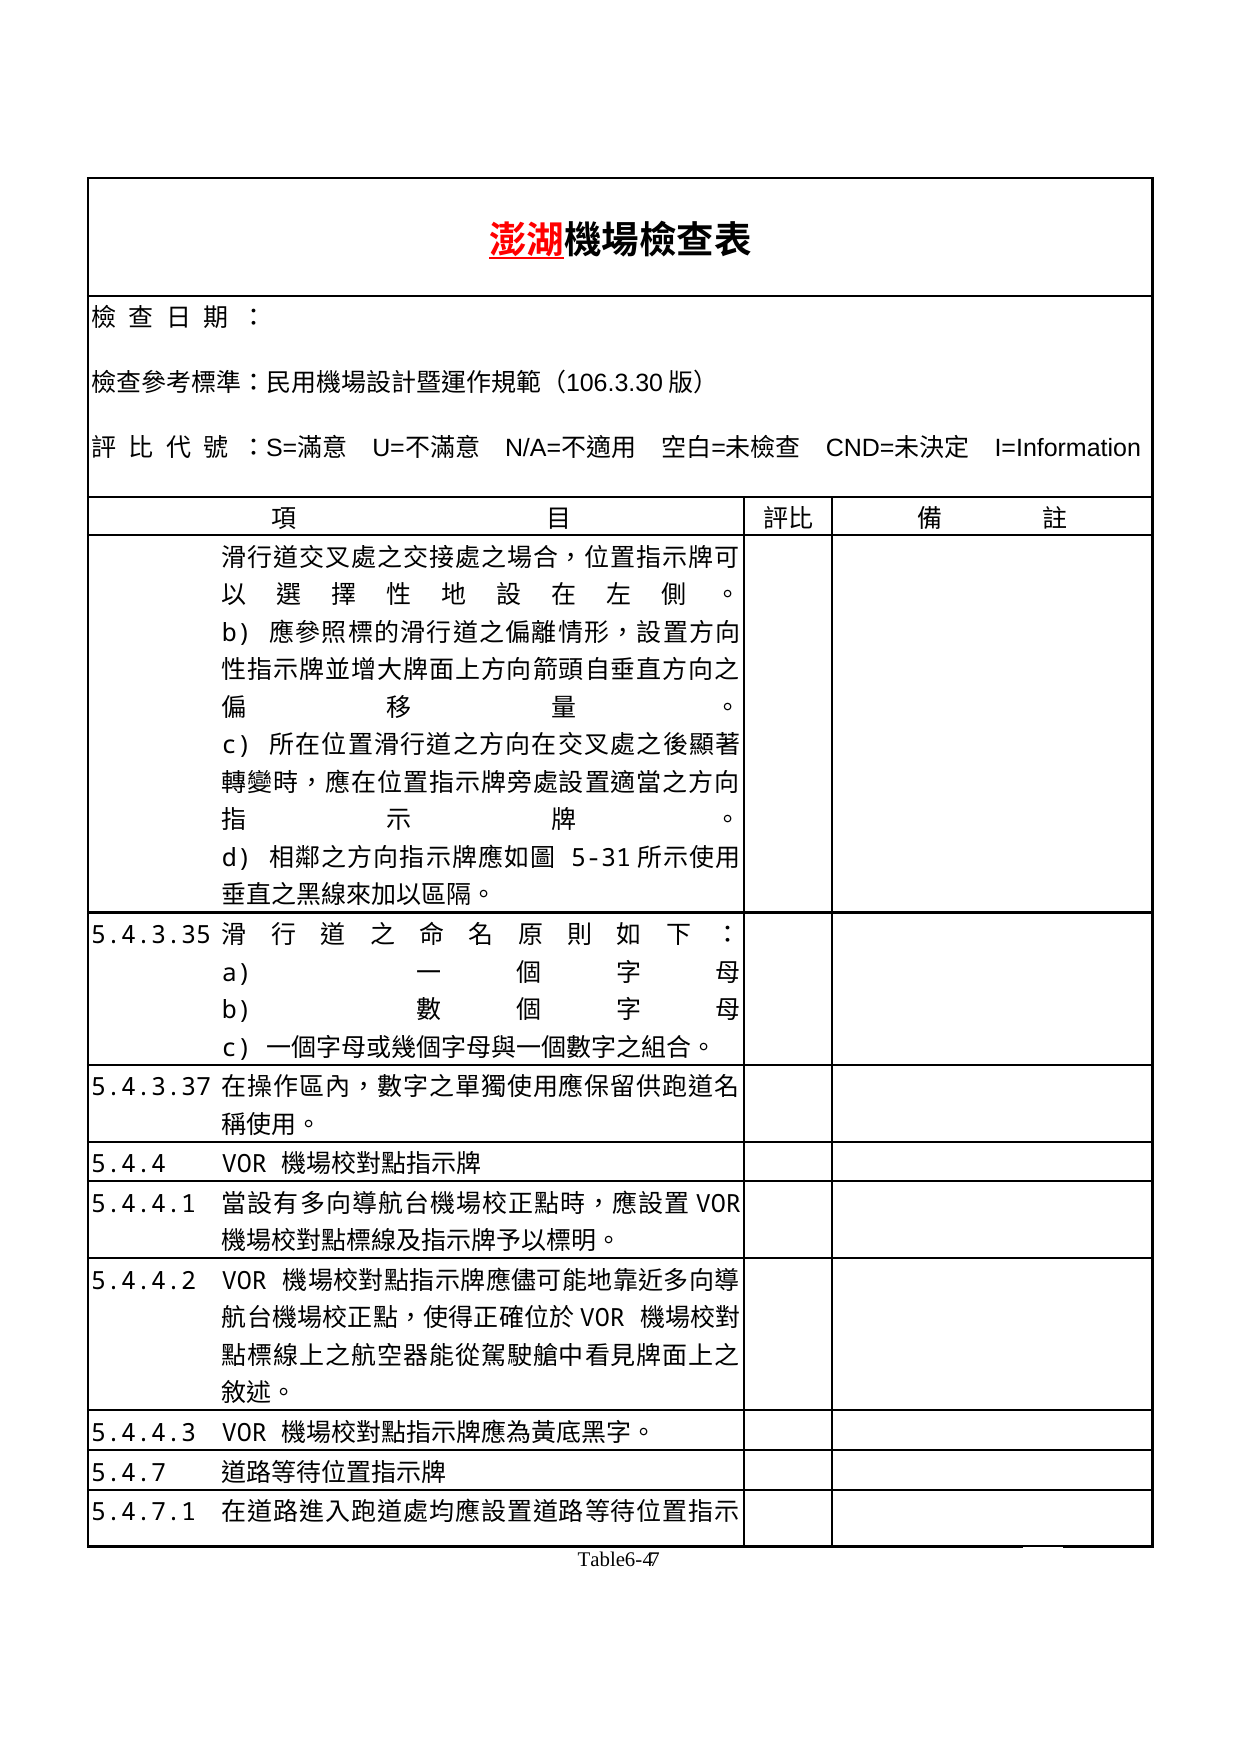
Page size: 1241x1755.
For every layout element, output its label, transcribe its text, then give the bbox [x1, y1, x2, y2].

table_cell [833, 1182, 1151, 1257]
table_cell [745, 1143, 831, 1180]
table_cell 5.4.4.3 [89, 1411, 219, 1449]
table_cell 5.4.3.37 [89, 1066, 219, 1141]
table_cell 5.4.4 [89, 1143, 219, 1180]
table_cell [745, 1066, 831, 1141]
table_cell 滑行道之命名原則如下： a) 一個字母 b) 數個字母 c) 一個字母或幾個字母與一個數字之組合。 [219, 914, 743, 1063]
table_cell 5.4.3.35 [89, 914, 219, 1063]
table_cell [745, 1451, 831, 1488]
table_cell [833, 1451, 1151, 1488]
table_cell [833, 1143, 1151, 1180]
table_cell [833, 1491, 1151, 1545]
table_cell [745, 914, 831, 1063]
table_cell [745, 1182, 831, 1257]
table_cell [745, 536, 831, 911]
table_cell 5.4.7.1 [89, 1491, 219, 1545]
table_cell 項 目 [219, 498, 743, 534]
table_cell VOR 機場校對點指示牌 [219, 1143, 743, 1180]
table_cell 5.4.4.2 [89, 1259, 219, 1409]
table_cell 當設有多向導航台機場校正點時，應設置VOR 機場校對點標線及指示牌予以標明。 [219, 1182, 743, 1257]
table_cell VOR 機場校對點指示牌應儘可能地靠近多向導航台機場校正點，使得正確位於VOR 機場校對點標線上之航空器能從駕駛艙中看見牌面上之敘述。 [219, 1259, 743, 1409]
table_cell 評比 [745, 498, 831, 534]
table_cell [833, 1259, 1151, 1409]
table_cell 道路等待位置指示牌 [219, 1451, 743, 1488]
table_cell [833, 536, 1151, 911]
table_cell 在道路進入跑道處均應設置道路等待位置指示 [219, 1491, 743, 1545]
table_cell [833, 1066, 1151, 1141]
table_header 澎湖機場檢查表 [89, 179, 1151, 295]
table_cell 檢 查 日 期 ： 檢查參考標準：民用機場設計暨運作規範（106.3.30版） 評 比 代 號 ：S=滿意 U=不滿意 N/A=不適用 空白=未檢查 CND=未決定 I=Information [89, 297, 1151, 496]
table_cell [745, 1259, 831, 1409]
table_cell [745, 1491, 831, 1545]
table_cell [745, 1411, 831, 1449]
table_cell 5.4.4.1 [89, 1182, 219, 1257]
table_cell [89, 536, 219, 911]
table_cell 5.4.7 [89, 1451, 219, 1488]
table_cell 備 註 [833, 498, 1151, 534]
table_cell [833, 914, 1151, 1063]
table_cell 在操作區內，數字之單獨使用應保留供跑道名稱使用。 [219, 1066, 743, 1141]
table_cell VOR 機場校對點指示牌應為黃底黑字。 [219, 1411, 743, 1449]
table_cell 滑行道交叉處之交接處之場合，位置指示牌可以選擇性地設在左側。 b) 應參照標的滑行道之偏離情形，設置方向性指示牌並增大牌面上方向箭頭自垂直方向之偏移量。 c) 所在位置滑行道之方向在交叉處之後顯著轉變時，應在位置指示牌旁處設置適當之方向指示牌。 d) 相鄰之方向指示牌應如圖 5-31所示使用垂直之黑線來加以區隔。 [219, 536, 743, 911]
table_cell [89, 498, 219, 534]
table_cell [833, 1411, 1151, 1449]
